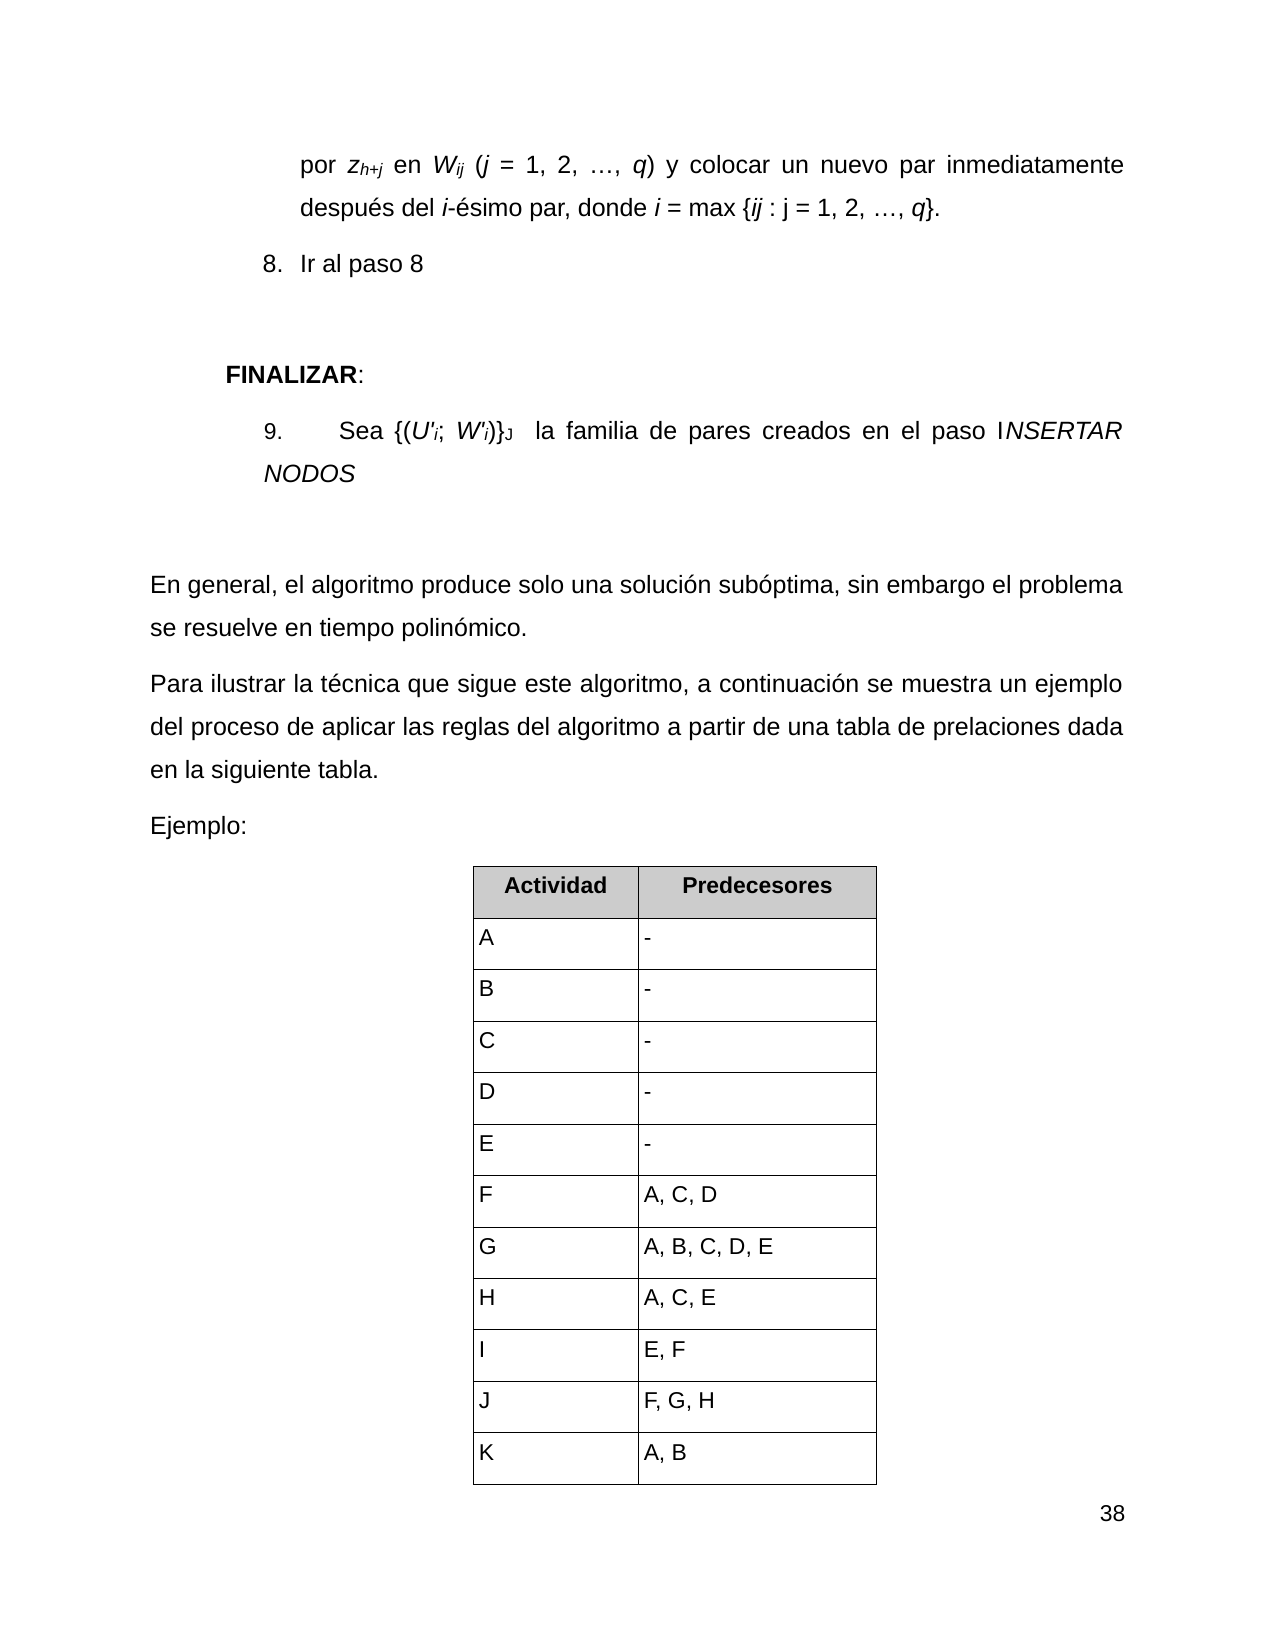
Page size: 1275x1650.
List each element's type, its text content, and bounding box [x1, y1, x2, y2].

table_cell I [474, 1330, 638, 1381]
text FINALIZAR: [225, 360, 1125, 389]
table_cell - [639, 1125, 876, 1175]
table_cell F [474, 1176, 638, 1226]
text Para ilustrar la técnica que sigue este algoritmo, a continuación se muestra un ejemplo del proceso de aplicar las reglas del algoritmo a partir de una tabla de prelaciones dada en la siguiente tabla. [150, 669, 1125, 784]
table_cell - [639, 1022, 876, 1072]
table_cell - [639, 919, 876, 969]
list por zh+j en Wij (j = 1, 2, …, q) y colocar un nuevo par inmediatamente después del i-ésimo par, donde i = max {ij : j = 1, 2, …, q}. [262, 150, 1125, 222]
text En general, el algoritmo produce solo una solución subóptima, sin embargo el problema se resuelve en tiempo polinómico. [150, 570, 1125, 642]
table_cell A [474, 919, 638, 969]
table_cell E, F [639, 1330, 876, 1381]
table_cell D [474, 1073, 638, 1123]
table_cell F, G, H [639, 1382, 876, 1432]
table_cell - [639, 970, 876, 1021]
table_cell E [474, 1125, 638, 1175]
table_cell C [474, 1022, 638, 1072]
table_cell B [474, 970, 638, 1021]
table_cell J [474, 1382, 638, 1432]
table_cell K [474, 1433, 638, 1484]
table_header Predecesores [639, 867, 876, 918]
list Ir al paso 8 [262, 249, 1125, 277]
table_cell A, B, C, D, E [639, 1228, 876, 1278]
table_cell - [639, 1073, 876, 1123]
table_cell A, C, D [639, 1176, 876, 1226]
table_cell H [474, 1279, 638, 1329]
text Ejemplo: [150, 811, 1125, 839]
list Sea {(U'i; W'i)}J la familia de pares creados en el paso INSERTAR NODOS [264, 416, 1125, 487]
table_header Actividad [474, 867, 638, 918]
table_cell A, B [639, 1433, 876, 1484]
table_cell G [474, 1228, 638, 1278]
table_cell A, C, E [639, 1279, 876, 1329]
